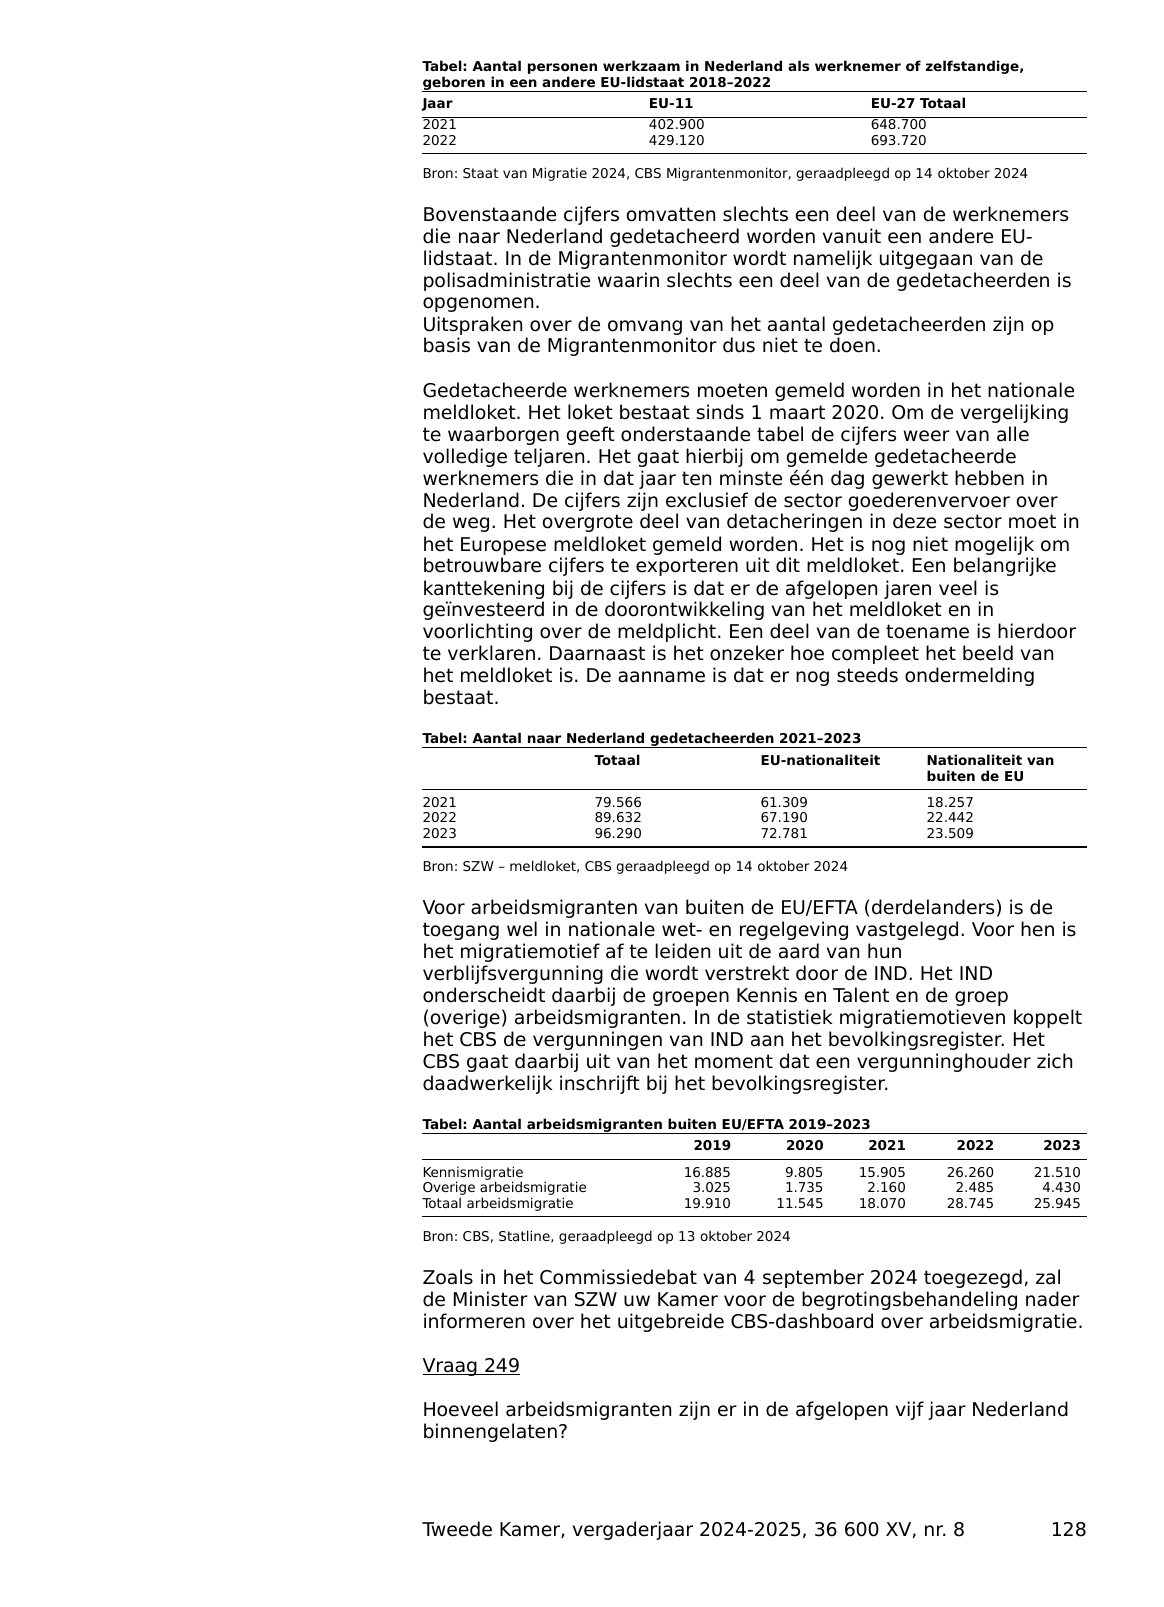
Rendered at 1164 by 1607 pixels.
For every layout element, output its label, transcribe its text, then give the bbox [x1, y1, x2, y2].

table_cell 2.160 [829, 1180, 912, 1196]
text Hoeveel arbeidsmigranten zijn er in de afgelopen vijf jaar Nederland binnengelaten? [422, 1399, 1087, 1443]
table_cell 79.566 [588, 790, 754, 810]
table_cell 26.260 [912, 1160, 1000, 1180]
table_cell Jaar [422, 92, 643, 117]
table_cell EU-nationaliteit [754, 748, 921, 789]
table_cell 693.720 [865, 133, 1087, 153]
table_cell 402.900 [643, 118, 865, 132]
table_cell 2021 [829, 1134, 912, 1159]
table_cell 2022 [912, 1134, 1000, 1159]
text Bovenstaande cijfers omvatten slechts een deel van de werknemers die naar Nederland gedetacheerd worden vanuit een andere EU-lidstaat. In de Migrantenmonitor wordt namelijk uitgegaan van de polisadministratie waarin slechts een deel van de gedetacheerden is opgenomen. [422, 203, 1087, 313]
table_cell Bron: SZW – meldloket, CBS geraadpleegd op 14 oktober 2024 [422, 848, 1087, 875]
table_cell Bron: Staat van Migratie 2024, CBS Migrantenmonitor, geraadpleegd op 14 oktober 2024 [422, 154, 1087, 181]
table_cell 2020 [737, 1134, 829, 1159]
table_cell 2023 [422, 826, 588, 846]
table_cell Overige arbeidsmigratie [422, 1180, 654, 1196]
table_cell 25.945 [1000, 1196, 1087, 1216]
table_cell 2019 [655, 1134, 737, 1159]
table_cell 61.309 [754, 790, 921, 810]
table_cell 2022 [422, 810, 588, 826]
subtitle Vraag 249 [422, 1355, 1087, 1377]
table_cell 16.885 [655, 1160, 737, 1180]
table_cell 2022 [422, 133, 643, 153]
table_cell 648.700 [865, 118, 1087, 132]
table_cell 1.735 [737, 1180, 829, 1196]
table_cell [422, 748, 588, 789]
table_cell Kennismigratie [422, 1160, 654, 1180]
table_cell 4.430 [1000, 1180, 1087, 1196]
table_header Tabel: Aantal personen werkzaam in Nederland als werknemer of zelfstandige, geboren in een andere EU-lidstaat 2018–2022 [422, 59, 1087, 91]
table_cell 429.120 [643, 133, 865, 153]
table_cell 21.510 [1000, 1160, 1087, 1180]
table_cell Nationaliteit van buiten de EU [921, 748, 1087, 789]
table_cell 2023 [1000, 1134, 1087, 1159]
text Voor arbeidsmigranten van buiten de EU/EFTA (derdelanders) is de toegang wel in nationale wet- en regelgeving vastgelegd. Voor hen is het migratiemotief af te leiden uit de aard van hun verblijfsvergunning die wordt verstrekt door de IND. Het IND onderscheidt daarbij de groepen Kennis en Talent en de groep (overige) arbeidsmigranten. In de statistiek migratiemotieven koppelt het CBS de vergunningen van IND aan het bevolkingsregister. Het CBS gaat daarbij uit van het moment dat een vergunninghouder zich daadwerkelijk inschrijft bij het bevolkingsregister. [422, 897, 1087, 1095]
table_cell 9.805 [737, 1160, 829, 1180]
table_cell 67.190 [754, 810, 921, 826]
table_cell 2021 [422, 790, 588, 810]
table_cell 22.442 [921, 810, 1087, 826]
table_cell 2021 [422, 118, 643, 132]
table_cell 23.509 [921, 826, 1087, 846]
table_cell 11.545 [737, 1196, 829, 1216]
table_cell EU-27 Totaal [865, 92, 1087, 117]
table_header Tabel: Aantal naar Nederland gedetacheerden 2021–2023 [422, 731, 1087, 747]
table_cell 89.632 [588, 810, 754, 826]
table_cell 18.070 [829, 1196, 912, 1216]
table_header Tabel: Aantal arbeidsmigranten buiten EU/EFTA 2019–2023 [422, 1117, 1087, 1132]
table_cell 19.910 [655, 1196, 737, 1216]
table_cell [422, 1134, 654, 1159]
text Uitspraken over de omvang van het aantal gedetacheerden zijn op basis van de Migrantenmonitor dus niet te doen. [422, 313, 1087, 357]
table_cell 72.781 [754, 826, 921, 846]
text Zoals in het Commissiedebat van 4 september 2024 toegezegd, zal de Minister van SZW uw Kamer voor de begrotingsbehandeling nader informeren over het uitgebreide CBS-dashboard over arbeidsmigratie. [422, 1267, 1087, 1333]
table_cell 2.485 [912, 1180, 1000, 1196]
table_cell Totaal [588, 748, 754, 789]
table_cell Bron: CBS, Statline, geraadpleegd op 13 oktober 2024 [422, 1217, 1087, 1245]
table_cell Totaal arbeidsmigratie [422, 1196, 654, 1216]
table_cell 3.025 [655, 1180, 737, 1196]
text Gedetacheerde werknemers moeten gemeld worden in het nationale meldloket. Het loket bestaat sinds 1 maart 2020. Om de vergelijking te waarborgen geeft onderstaande tabel de cijfers weer van alle volledige teljaren. Het gaat hierbij om gemelde gedetacheerde werknemers die in dat jaar ten minste één dag gewerkt hebben in Nederland. De cijfers zijn exclusief de sector goederenvervoer over de weg. Het overgrote deel van detacheringen in deze sector moet in het Europese meldloket gemeld worden. Het is nog niet mogelijk om betrouwbare cijfers te exporteren uit dit meldloket. Een belangrijke kanttekening bij de cijfers is dat er de afgelopen jaren veel is geïnvesteerd in de doorontwikkeling van het meldloket en in voorlichting over de meldplicht. Een deel van de toename is hierdoor te verklaren. Daarnaast is het onzeker hoe compleet het beeld van het meldloket is. De aanname is dat er nog steeds ondermelding bestaat. [422, 379, 1087, 709]
table_cell 15.905 [829, 1160, 912, 1180]
table_cell 96.290 [588, 826, 754, 846]
table_cell EU-11 [643, 92, 865, 117]
table_cell 28.745 [912, 1196, 1000, 1216]
table_cell 18.257 [921, 790, 1087, 810]
